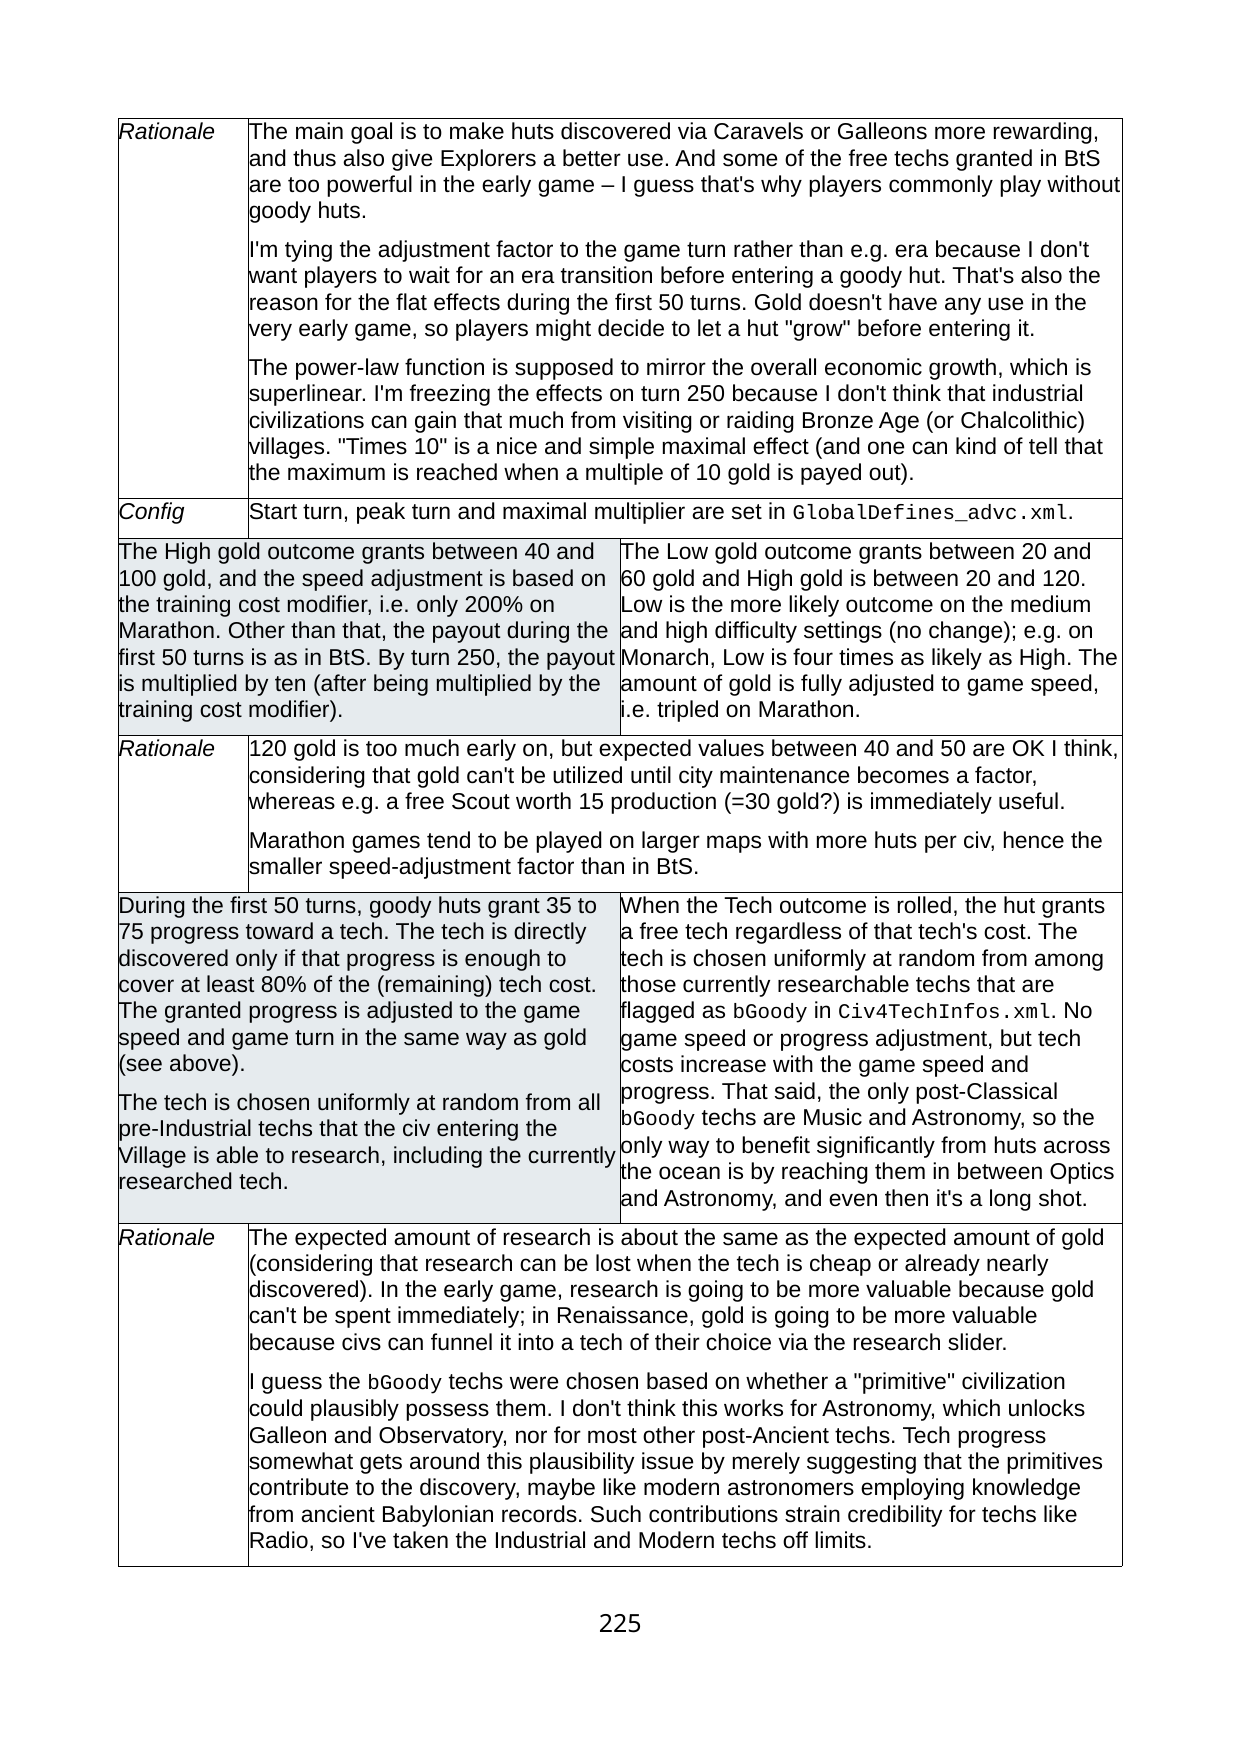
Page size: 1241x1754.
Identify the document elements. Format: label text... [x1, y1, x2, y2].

table_cell Config [119, 499, 248, 538]
table_cell The High gold outcome grants between 40 and 100 gold, and the speed adjustment is based on the training cost modifier, i.e. only 200% on Marathon. Other than that, the payout during the first 50 turns is as in BtS. By turn 250, the payout is multiplied by ten (after being multiplied by the training cost modifier). [119, 539, 620, 735]
table_cell Start turn, peak turn and maximal multiplier are set in GlobalDefines_advc.xml. [249, 499, 1122, 538]
table_cell Rationale [119, 1224, 248, 1566]
table_cell The Low gold outcome grants between 20 and 60 gold and High gold is between 20 and 120. Low is the more likely outcome on the medium and high difficulty settings (no change); e.g. on Monarch, Low is four times as likely as High. The amount of gold is fully adjusted to game speed, i.e. tripled on Marathon. [621, 539, 1122, 735]
table_cell The expected amount of research is about the same as the expected amount of gold (considering that research can be lost when the tech is cheap or already nearly discovered). In the early game, research is going to be more valuable because gold can't be spent immediately; in Renaissance, gold is going to be more valuable because civs can funnel it into a tech of their choice via the research slider. I guess the bGoody techs were chosen based on whether a "primitive" civilization could plausibly possess them. I don't think this works for Astronomy, which unlocks Galleon and Observatory, nor for most other post-Ancient techs. Tech progress somewhat gets around this plausibility issue by merely suggesting that the primitives contribute to the discovery, maybe like modern astronomers employing knowledge from ancient Babylonian records. Such contributions strain credibility for techs like Radio, so I've taken the Industrial and Modern techs off limits. [249, 1224, 1122, 1566]
table_cell Rationale [119, 736, 248, 892]
table_cell 120 gold is too much early on, but expected values between 40 and 50 are OK I think, considering that gold can't be utilized until city maintenance becomes a factor, whereas e.g. a free Scout worth 15 production (=30 gold?) is immediately useful. Marathon games tend to be played on larger maps with more huts per civ, hence the smaller speed-adjustment factor than in BtS. [249, 736, 1122, 892]
table_cell The main goal is to make huts discovered via Caravels or Galleons more rewarding, and thus also give Explorers a better use. And some of the free techs granted in BtS are too powerful in the early game – I guess that's why players commonly play without goody huts. I'm tying the adjustment factor to the game turn rather than e.g. era because I don't want players to wait for an era transition before entering a goody hut. That's also the reason for the flat effects during the first 50 turns. Gold doesn't have any use in the very early game, so players might decide to let a hut "grow" before entering it. The power-law function is supposed to mirror the overall economic growth, which is superlinear. I'm freezing the effects on turn 250 because I don't think that industrial civilizations can gain that much from visiting or raiding Bronze Age (or Chalcolithic) villages. "Times 10" is a nice and simple maximal effect (and one can kind of tell that the maximum is reached when a multiple of 10 gold is payed out). [249, 119, 1122, 498]
table_cell When the Tech outcome is rolled, the hut grants a free tech regardless of that tech's cost. The tech is chosen uniformly at random from among those currently researchable techs that are flagged as bGoody in Civ4TechInfos.xml. No game speed or progress adjustment, but tech costs increase with the game speed and progress. That said, the only post-Classical bGoody techs are Music and Astronomy, so the only way to benefit significantly from huts across the ocean is by reaching them in between Optics and Astronomy, and even then it's a long shot. [621, 893, 1122, 1223]
table_cell During the first 50 turns, goody huts grant 35 to 75 progress toward a tech. The tech is directly discovered only if that progress is enough to cover at least 80% of the (remaining) tech cost. The granted progress is adjusted to the game speed and game turn in the same way as gold (see above). The tech is chosen uniformly at random from all pre-Industrial techs that the civ entering the Village is able to research, including the currently researched tech. [119, 893, 620, 1223]
table_cell Rationale [119, 119, 248, 498]
